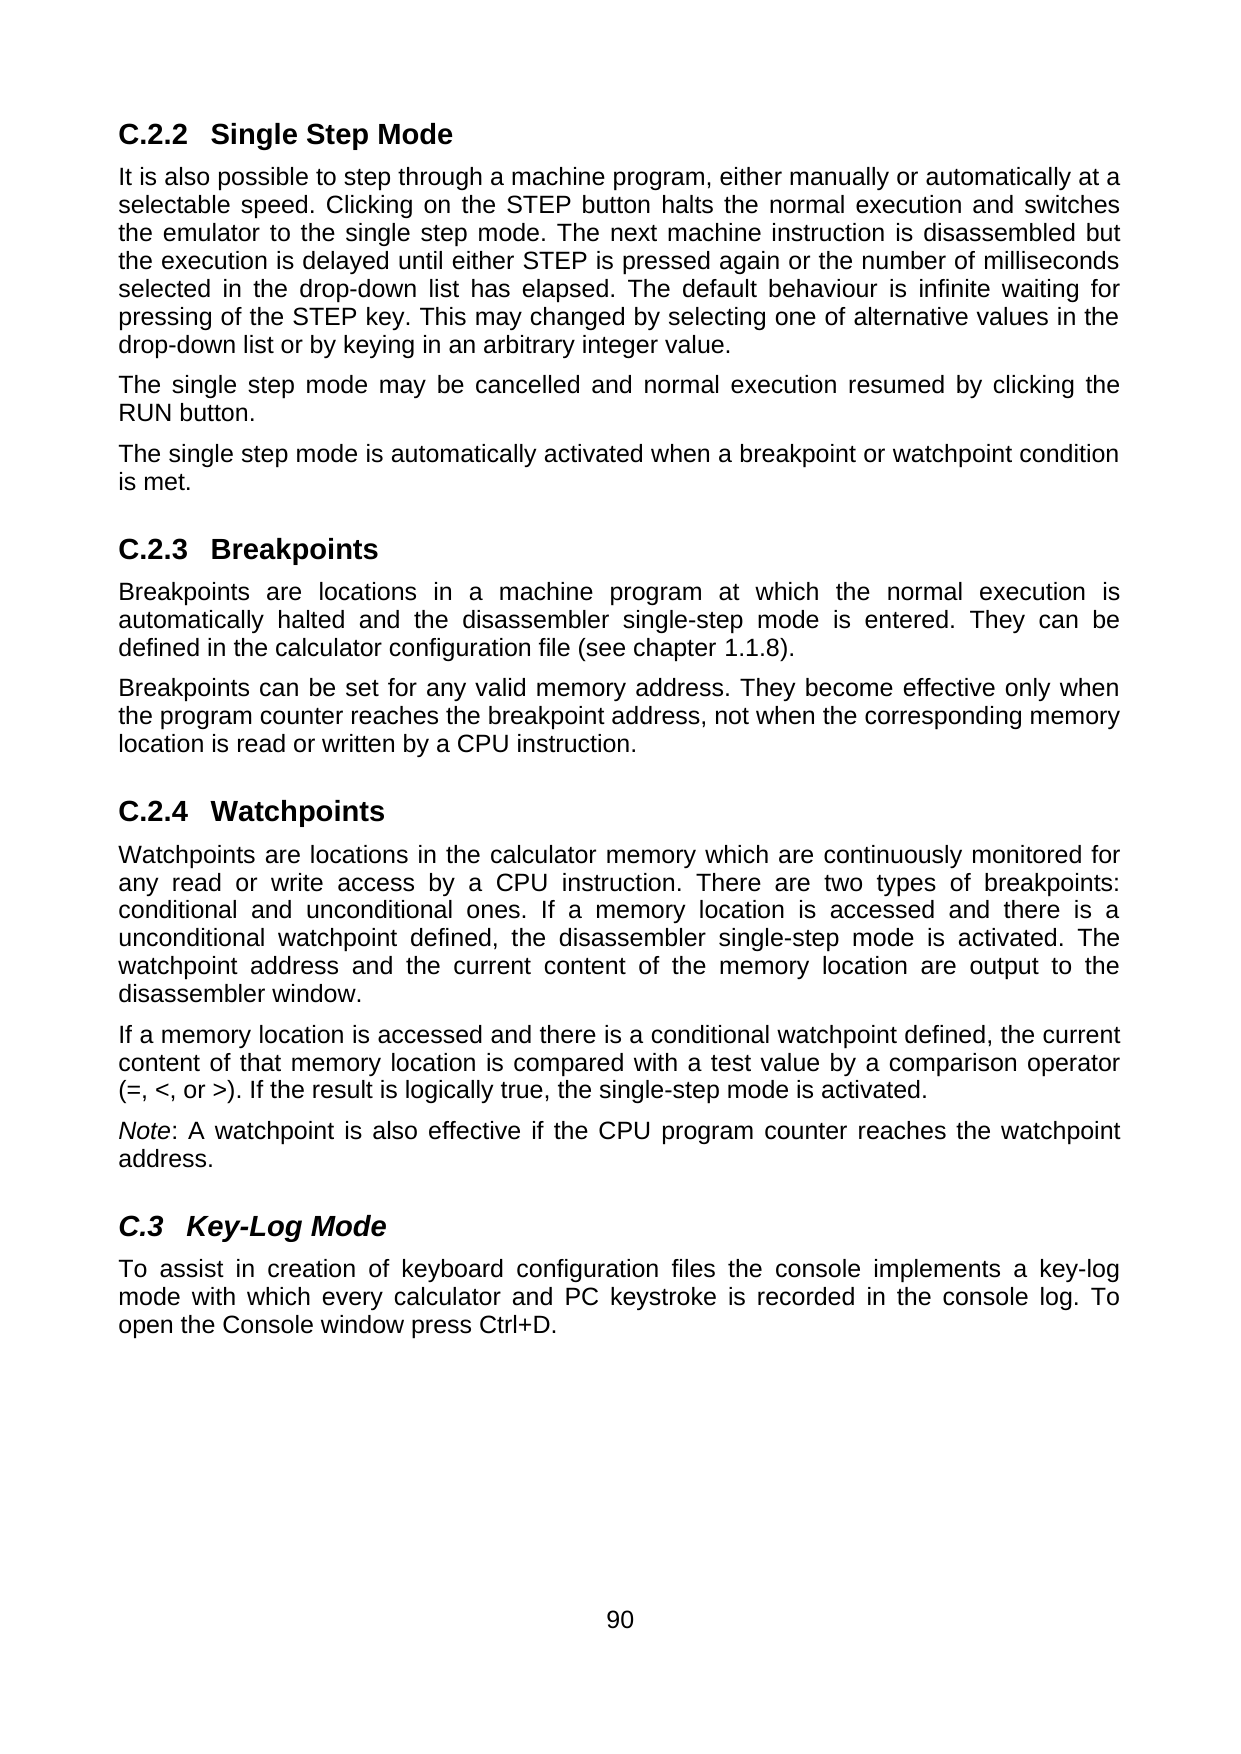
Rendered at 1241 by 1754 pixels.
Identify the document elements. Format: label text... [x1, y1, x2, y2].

text To assist in creation of keyboard configuration files the console implements a key-log mode with which every calculator and PC keystroke is recorded in the console log. To open the Console window press Ctrl+D. [118, 1255, 1122, 1339]
text The single step mode may be cancelled and normal execution resumed by clicking the RUN button. [118, 371, 1122, 427]
subtitle Single Step Mode [118, 118, 1122, 151]
text Watchpoints are locations in the calculator memory which are continuously monitored for any read or write access by a CPU instruction. There are two types of breakpoints: conditional and unconditional ones. If a memory location is accessed and there is a unconditional watchpoint defined, the disassembler single-step mode is activated. The watchpoint address and the current content of the memory location are output to the disassembler window. [118, 841, 1122, 1008]
text Note: A watchpoint is also effective if the CPU program counter reaches the watchpoint address. [118, 1117, 1122, 1173]
text The single step mode is automatically activated when a breakpoint or watchpoint condition is met. [118, 439, 1122, 495]
text It is also possible to step through a machine program, either manually or automatically at a selectable speed. Clicking on the STEP button halts the normal execution and switches the emulator to the single step mode. The next machine instruction is disassembled but the execution is delayed until either STEP is pressed again or the number of milliseconds selected in the drop-down list has elapsed. The default behaviour is infinite waiting for pressing of the STEP key. This may changed by selecting one of alternative values in the drop-down list or by keying in an arbitrary integer value. [118, 163, 1122, 359]
subtitle Breakpoints [118, 533, 1122, 565]
text Breakpoints are locations in a machine program at which the normal execution is automatically halted and the disassembler single-step mode is entered. They can be defined in the calculator configuration file (see chapter 1.1.8). [118, 578, 1122, 662]
subtitle Watchpoints [118, 795, 1122, 828]
text Breakpoints can be set for any valid memory address. They become effective only when the program counter reaches the breakpoint address, not when the corresponding memory location is read or written by a CPU instruction. [118, 674, 1122, 758]
text If a memory location is accessed and there is a conditional watchpoint defined, the current content of that memory location is compared with a test value by a comparison operator (=, <, or >). If the result is logically true, the single-step mode is activated. [118, 1021, 1122, 1104]
subtitle Key-Log Mode [118, 1210, 1122, 1243]
